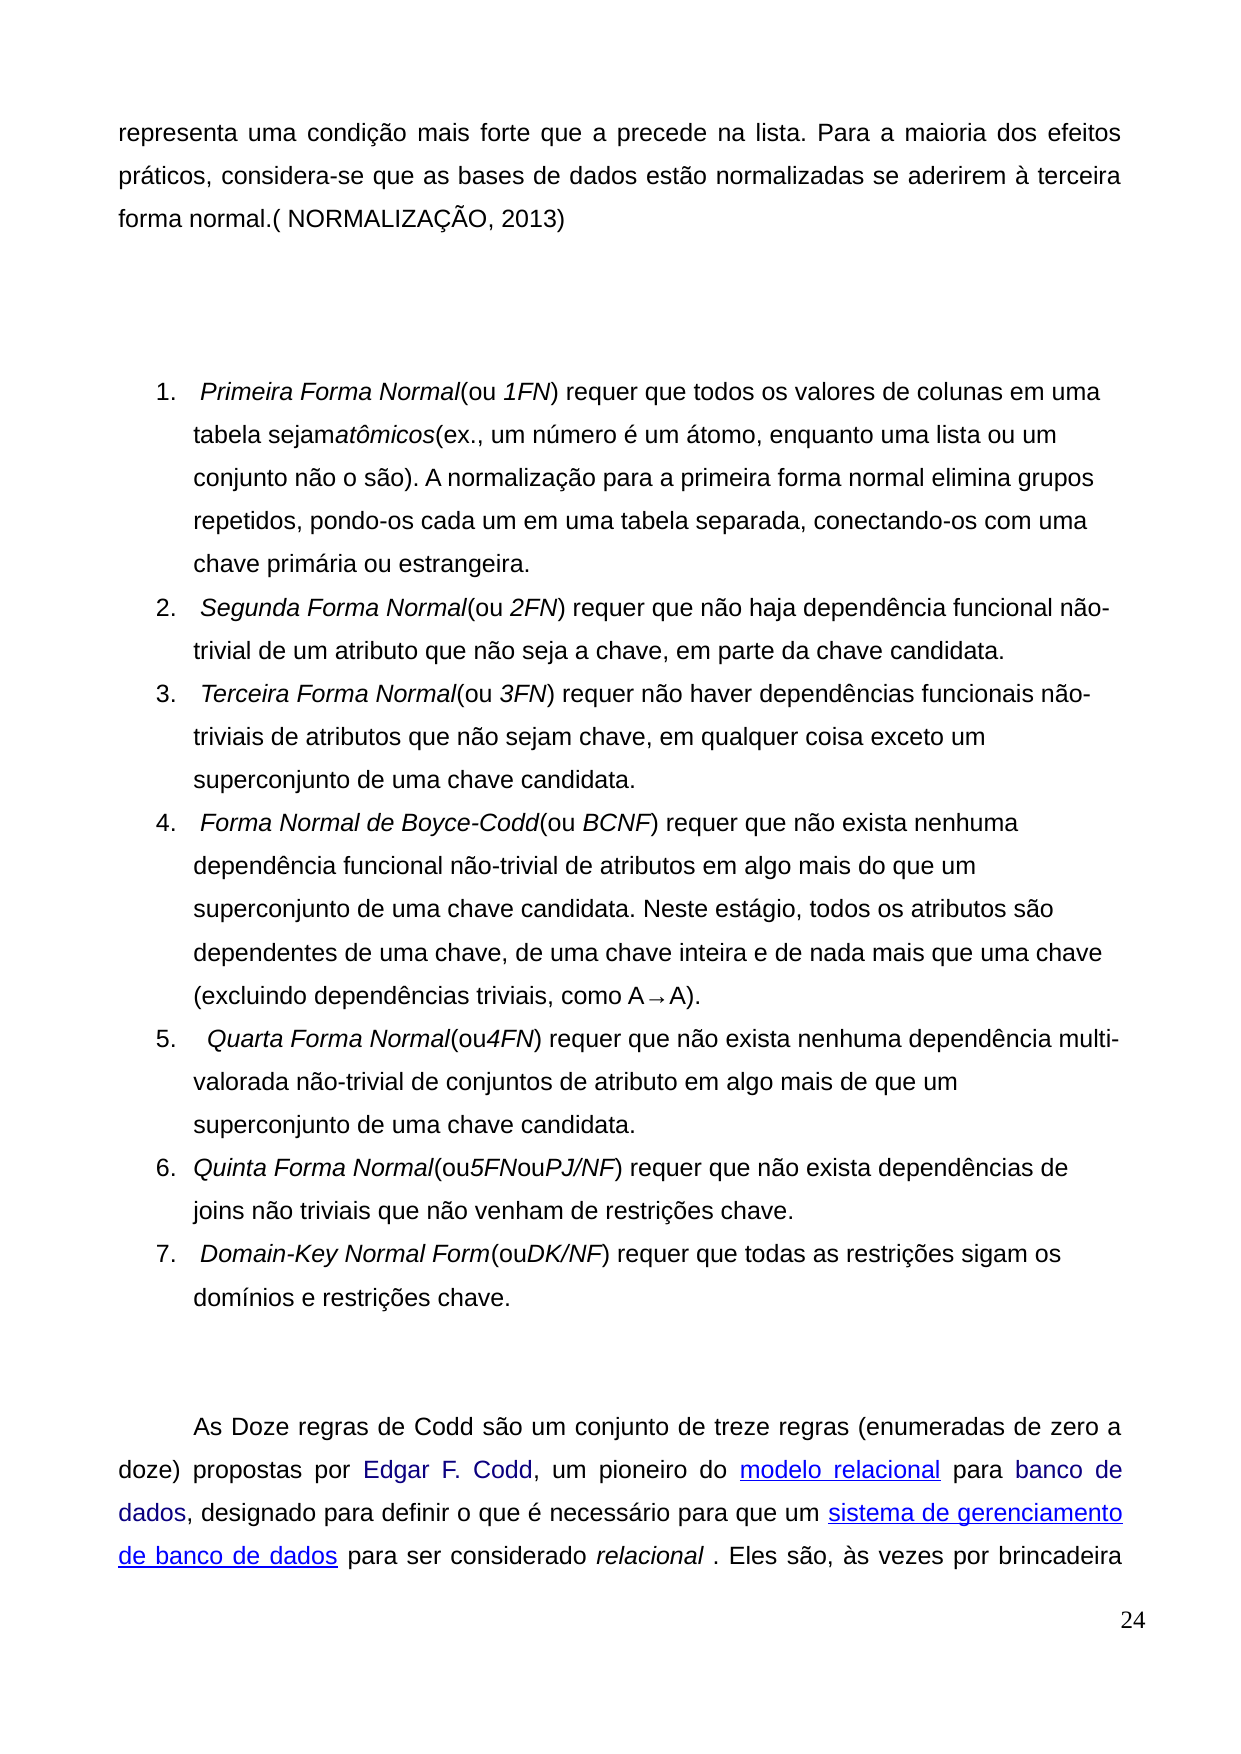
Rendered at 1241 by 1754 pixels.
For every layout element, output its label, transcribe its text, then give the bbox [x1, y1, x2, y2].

text As Doze regras de Codd são um conjunto de treze regras (enumeradas de zero a doze) propostas por Edgar F. Codd, um pioneiro do modelo relacional para banco de dados, designado para definir o que é necessário para que um sistema de gerenciamento de banco de dados para ser considerado relacional . Eles são, às vezes por brincadeira [118, 1412, 1123, 1570]
text representa uma condição mais forte que a precede na lista. Para a maioria dos efeitos práticos, considera-se que as bases de dados estão normalizadas se aderirem à terceira forma normal.( NORMALIZAÇÃO, 2013) [118, 118, 1123, 233]
list Primeira Forma Normal(ou 1FN) requer que todos os valores de colunas em uma tabela sejamatômicos(ex., um número é um átomo, enquanto uma lista ou um conjunto não o são). A normalização para a primeira forma normal elimina grupos repetidos, pondo-os cada um em uma tabela separada, conectando-os com uma chave primária ou estrangeira. [156, 377, 1123, 578]
list Quarta Forma Normal(ou4FN) requer que não exista nenhuma dependência multi-valorada não-trivial de conjuntos de atributo em algo mais de que um superconjunto de uma chave candidata. [156, 1024, 1123, 1139]
list Domain-Key Normal Form(ouDK/NF) requer que todas as restrições sigam os domínios e restrições chave. [156, 1239, 1123, 1311]
list Terceira Forma Normal(ou 3FN) requer não haver dependências funcionais não-triviais de atributos que não sejam chave, em qualquer coisa exceto um superconjunto de uma chave candidata. [156, 679, 1123, 794]
list Quinta Forma Normal(ou5FNouPJ/NF) requer que não exista dependências de joins não triviais que não venham de restrições chave. [156, 1153, 1123, 1225]
list Segunda Forma Normal(ou 2FN) requer que não haja dependência funcional não-trivial de um atributo que não seja a chave, em parte da chave candidata. [156, 592, 1123, 664]
list Forma Normal de Boyce-Codd(ou BCNF) requer que não exista nenhuma dependência funcional não-trivial de atributos em algo mais do que um superconjunto de uma chave candidata. Neste estágio, todos os atributos são dependentes de uma chave, de uma chave inteira e de nada mais que uma chave (excluindo dependências triviais, como A→A). [156, 808, 1123, 1009]
